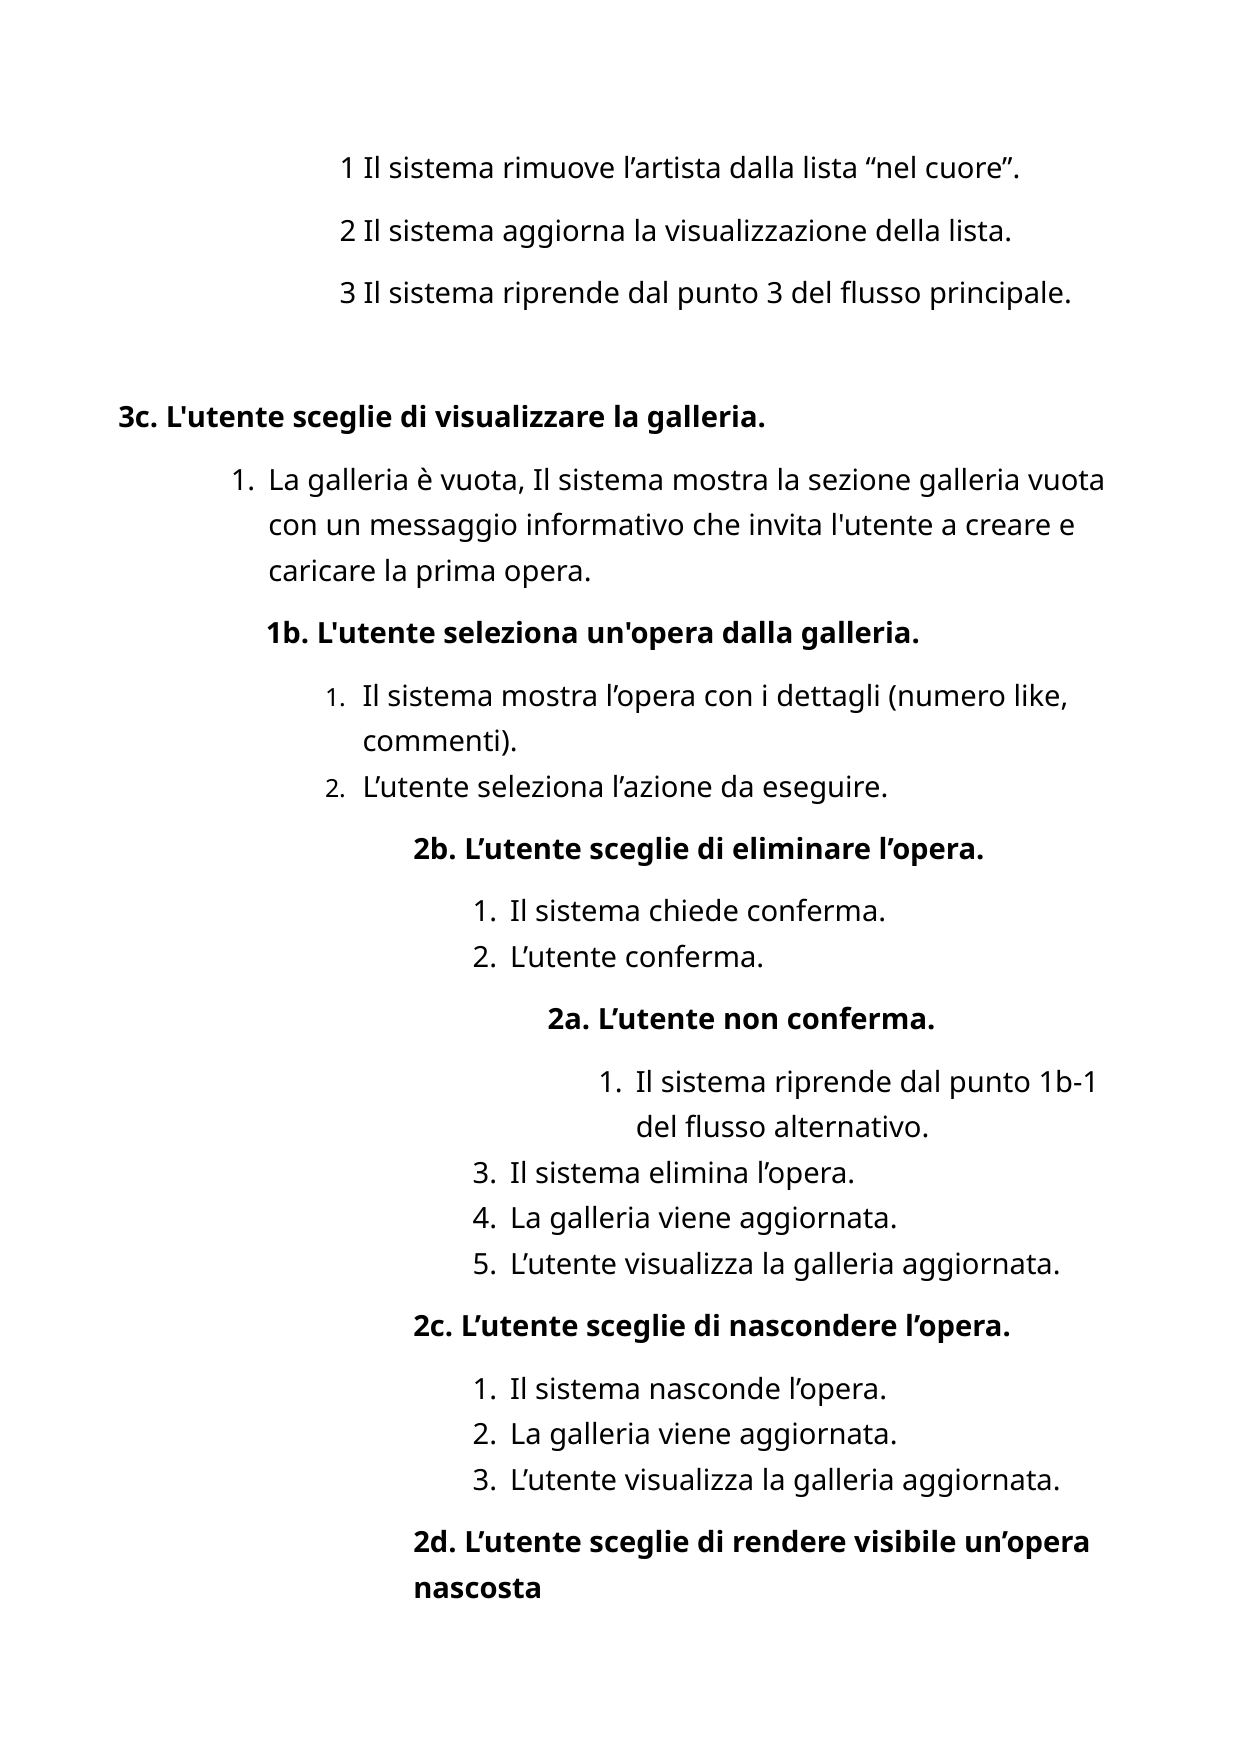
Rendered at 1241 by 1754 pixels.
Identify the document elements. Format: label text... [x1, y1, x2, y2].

text 2d. L’utente sceglie di rendere visibile un’opera nascosta [413, 1522, 1122, 1607]
list Il sistema riprende dal punto 1b-1 del flusso alternativo. [598, 1061, 1122, 1146]
list L’utente conferma. [472, 936, 1122, 976]
list L’utente visualizza la galleria aggiornata. [472, 1243, 1122, 1283]
list L’utente seleziona l’azione da eseguire. [325, 766, 1122, 806]
list Il sistema chiede conferma. [472, 891, 1122, 930]
text 2a. L’utente non conferma. [547, 999, 1122, 1038]
list Il sistema mostra l’opera con i dettagli (numero like, commenti). [325, 675, 1122, 760]
list Il sistema nasconde l’opera. [472, 1368, 1122, 1408]
list La galleria viene aggiornata. [472, 1198, 1122, 1237]
text 2 Il sistema aggiorna la visualizzazione della lista. [266, 210, 1122, 249]
text 1 Il sistema rimuove l’artista dalla lista “nel cuore”. [266, 148, 1122, 187]
text 3 Il sistema riprende dal punto 3 del flusso principale. [266, 272, 1122, 312]
list L’utente visualizza la galleria aggiornata. [472, 1459, 1122, 1499]
list La galleria viene aggiornata. [472, 1414, 1122, 1453]
list La galleria è vuota, Il sistema mostra la sezione galleria vuota con un messaggio informativo che invita l'utente a creare e caricare la prima opera. [231, 459, 1122, 590]
list Il sistema elimina l’opera. [472, 1152, 1122, 1192]
text 3c. L'utente sceglie di visualizzare la galleria. [118, 397, 1122, 436]
text 2c. L’utente sceglie di nascondere l’opera. [339, 1306, 1122, 1345]
text 2b. L’utente sceglie di eliminare l’opera. [339, 828, 1122, 868]
text 1b. L'utente seleziona un'opera dalla galleria. [192, 613, 1122, 652]
